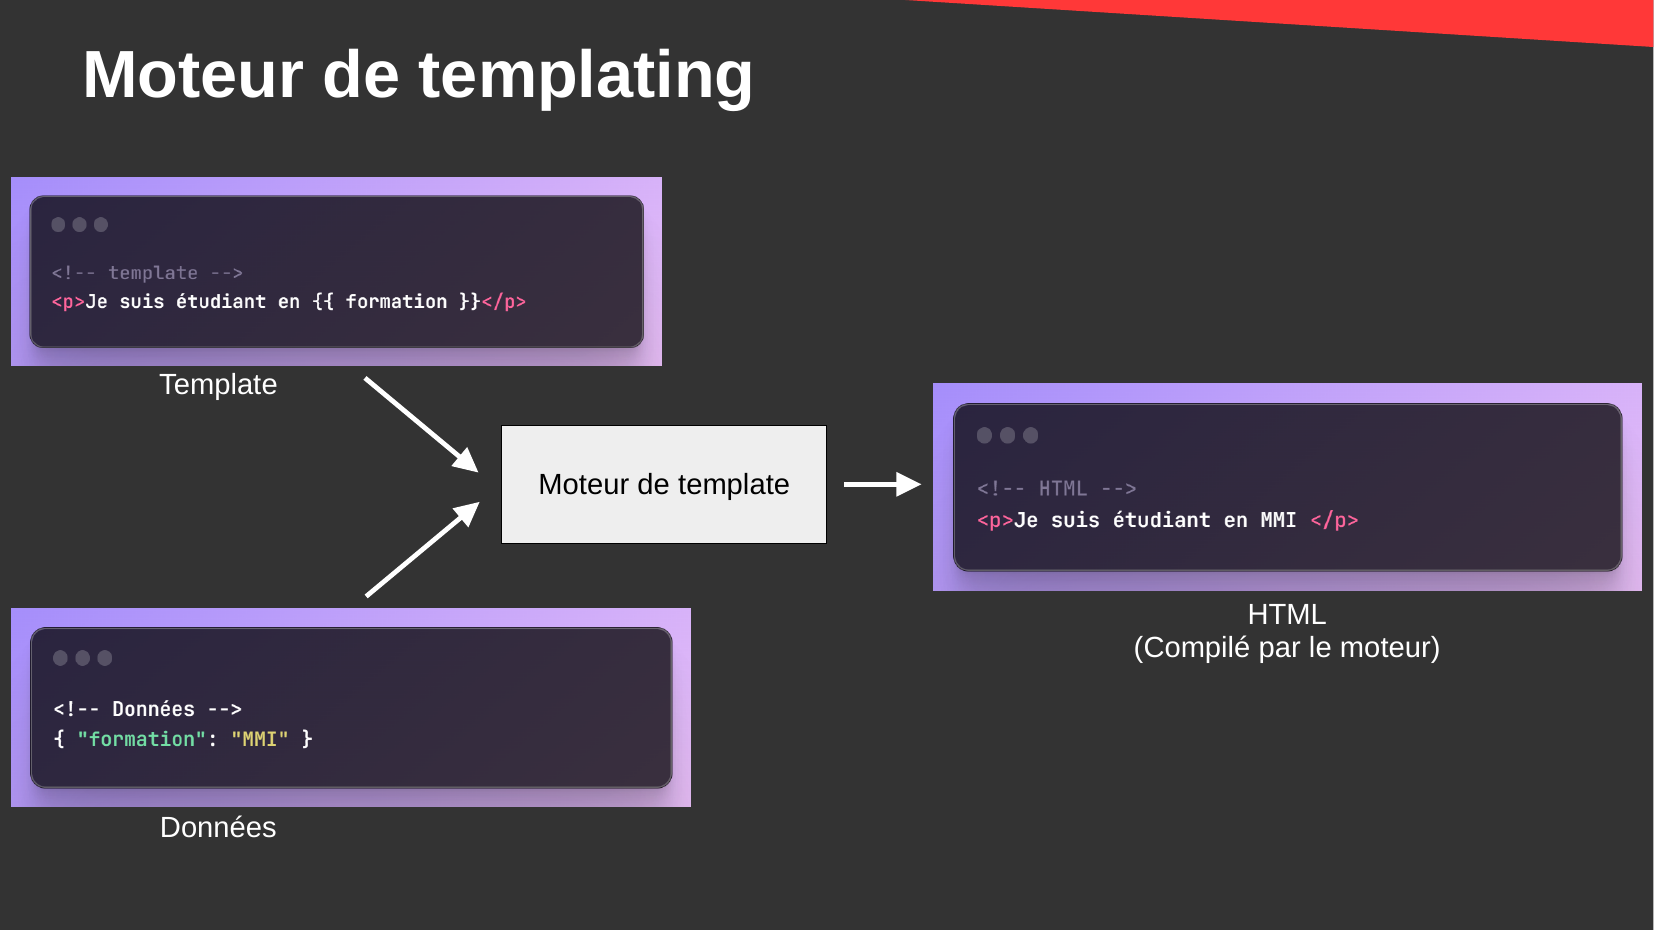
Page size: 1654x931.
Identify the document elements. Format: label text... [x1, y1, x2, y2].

picture [933, 383, 1642, 591]
text_box Moteur de template [501, 425, 827, 544]
title Moteur de templating [82, 37, 1571, 114]
text_box HTML (Compilé par le moteur) [1080, 590, 1495, 671]
text_box [905, 0, 1654, 48]
picture [11, 608, 691, 807]
picture [11, 177, 662, 366]
text_box Données [11, 807, 426, 860]
text_box Template [11, 360, 426, 418]
